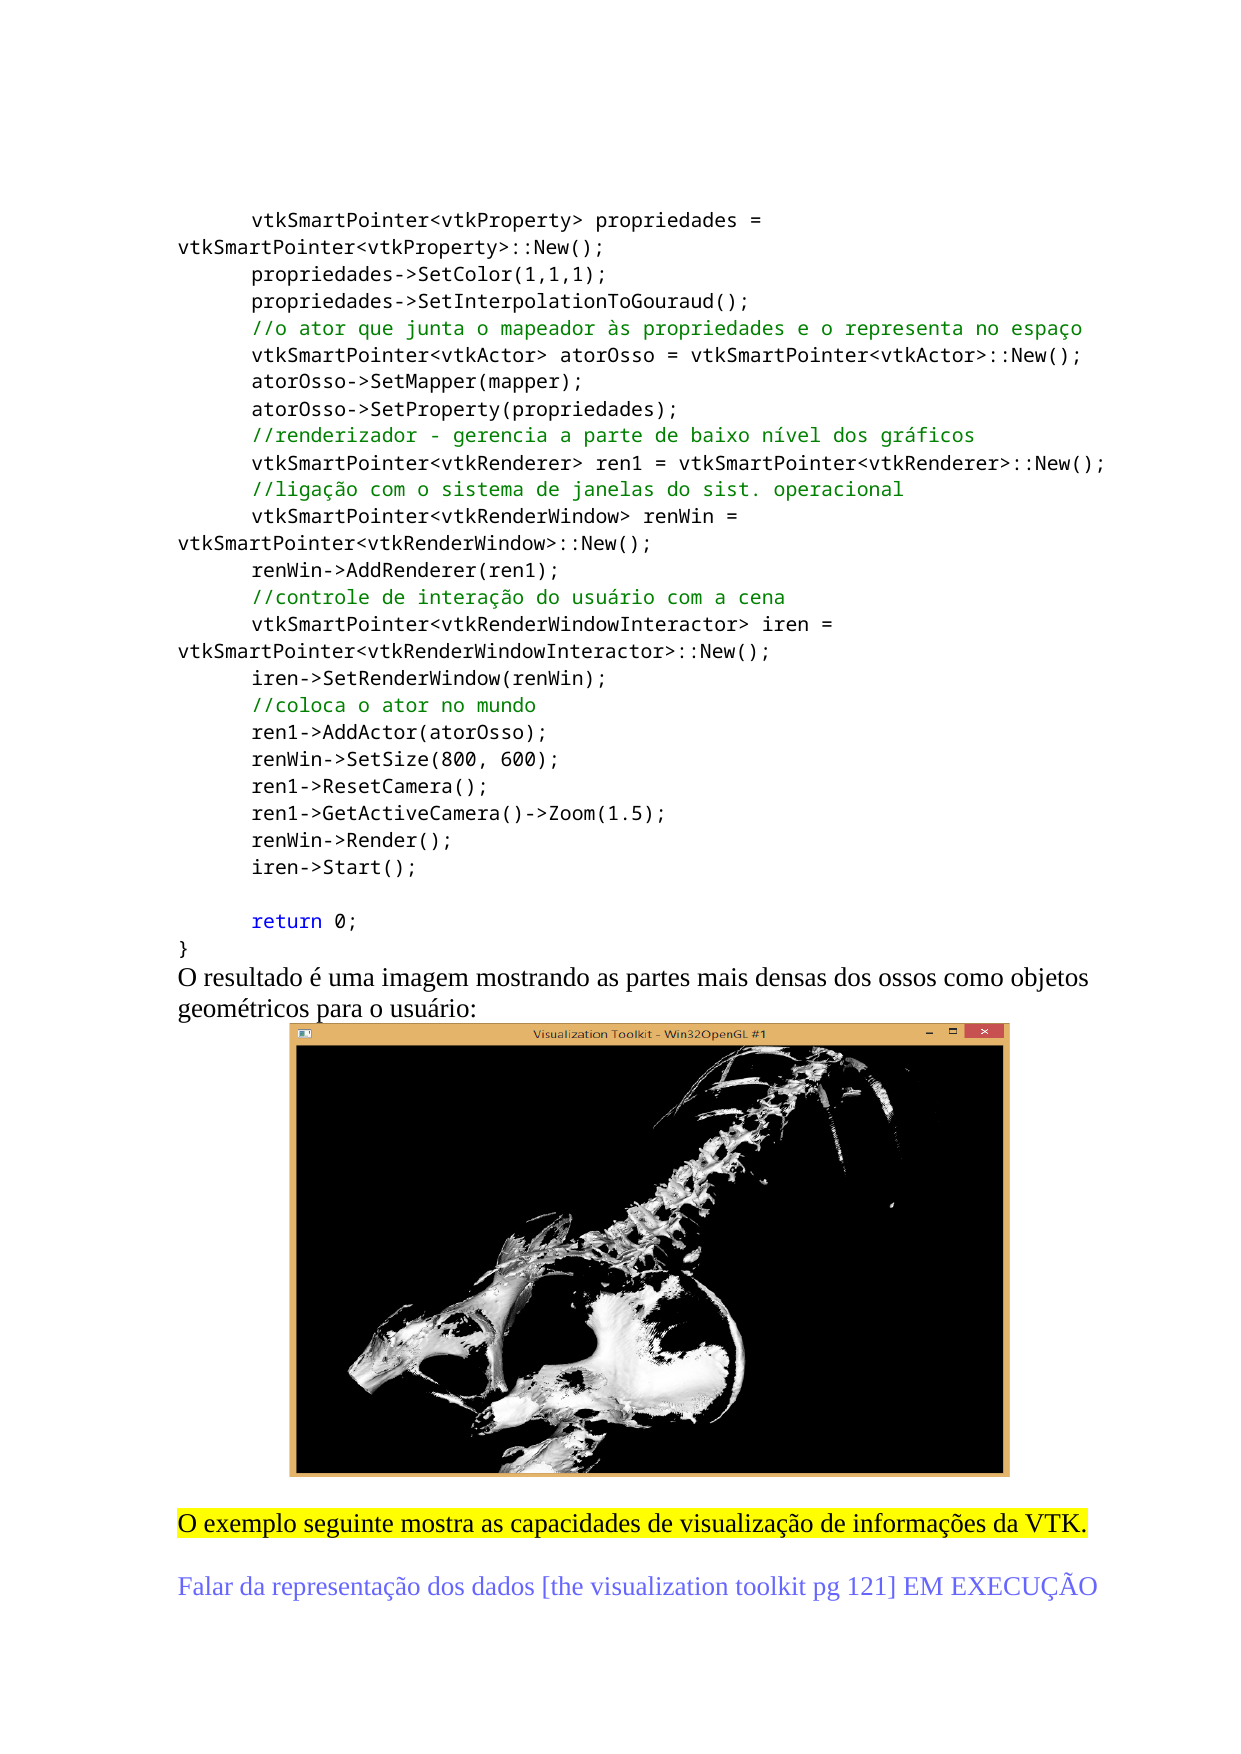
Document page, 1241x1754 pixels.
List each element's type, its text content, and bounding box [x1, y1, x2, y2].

text O resultado é uma imagem mostrando as partes mais densas dos ossos como objetos geométricos para o usuário: [177, 961, 1122, 1024]
text vtkSmartPointer<vtkProperty> propriedades = vtkSmartPointer<vtkProperty>::New(); [177, 206, 1122, 260]
text //o ator que junta o mapeador às propriedades e o representa no espaço [177, 314, 1122, 341]
text ren1->ResetCamera(); [177, 772, 1122, 799]
text } [177, 934, 1122, 961]
text iren->Start(); [177, 853, 1122, 880]
text vtkSmartPointer<vtkRenderer> ren1 = vtkSmartPointer<vtkRenderer>::New(); [177, 449, 1122, 476]
text //renderizador - gerencia a parte de baixo nível dos gráficos [177, 422, 1122, 449]
text ren1->AddActor(atorOsso); [177, 718, 1122, 746]
text vtkSmartPointer<vtkActor> atorOsso = vtkSmartPointer<vtkActor>::New(); [177, 341, 1122, 368]
text iren->SetRenderWindow(renWin); [177, 664, 1122, 692]
text renWin->AddRenderer(ren1); [177, 557, 1122, 584]
text //coloca o ator no mundo [177, 692, 1122, 718]
text ren1->GetActiveCamera()->Zoom(1.5); [177, 799, 1122, 826]
text //controle de interação do usuário com a cena [177, 584, 1122, 611]
text O exemplo seguinte mostra as capacidades de visualização de informações da VTK. [177, 1507, 1122, 1538]
text atorOsso->SetProperty(propriedades); [177, 395, 1122, 422]
text //ligação com o sistema de janelas do sist. operacional [177, 476, 1122, 503]
text renWin->Render(); [177, 826, 1122, 853]
text vtkSmartPointer<vtkRenderWindow> renWin = vtkSmartPointer<vtkRenderWindow>::New(); [177, 503, 1122, 557]
text propriedades->SetInterpolationToGouraud(); [177, 287, 1122, 314]
text vtkSmartPointer<vtkRenderWindowInteractor> iren = vtkSmartPointer<vtkRenderWindowInteractor>::New(); [177, 611, 1122, 664]
text renWin->SetSize(800, 600); [177, 746, 1122, 772]
text return 0; [177, 907, 1122, 934]
text atorOsso->SetMapper(mapper); [177, 368, 1122, 395]
list Falar da representação dos dados [the visualization toolkit pg 121] EM EXECUÇÃO [177, 1570, 1122, 1601]
text propriedades->SetColor(1,1,1); [177, 260, 1122, 287]
